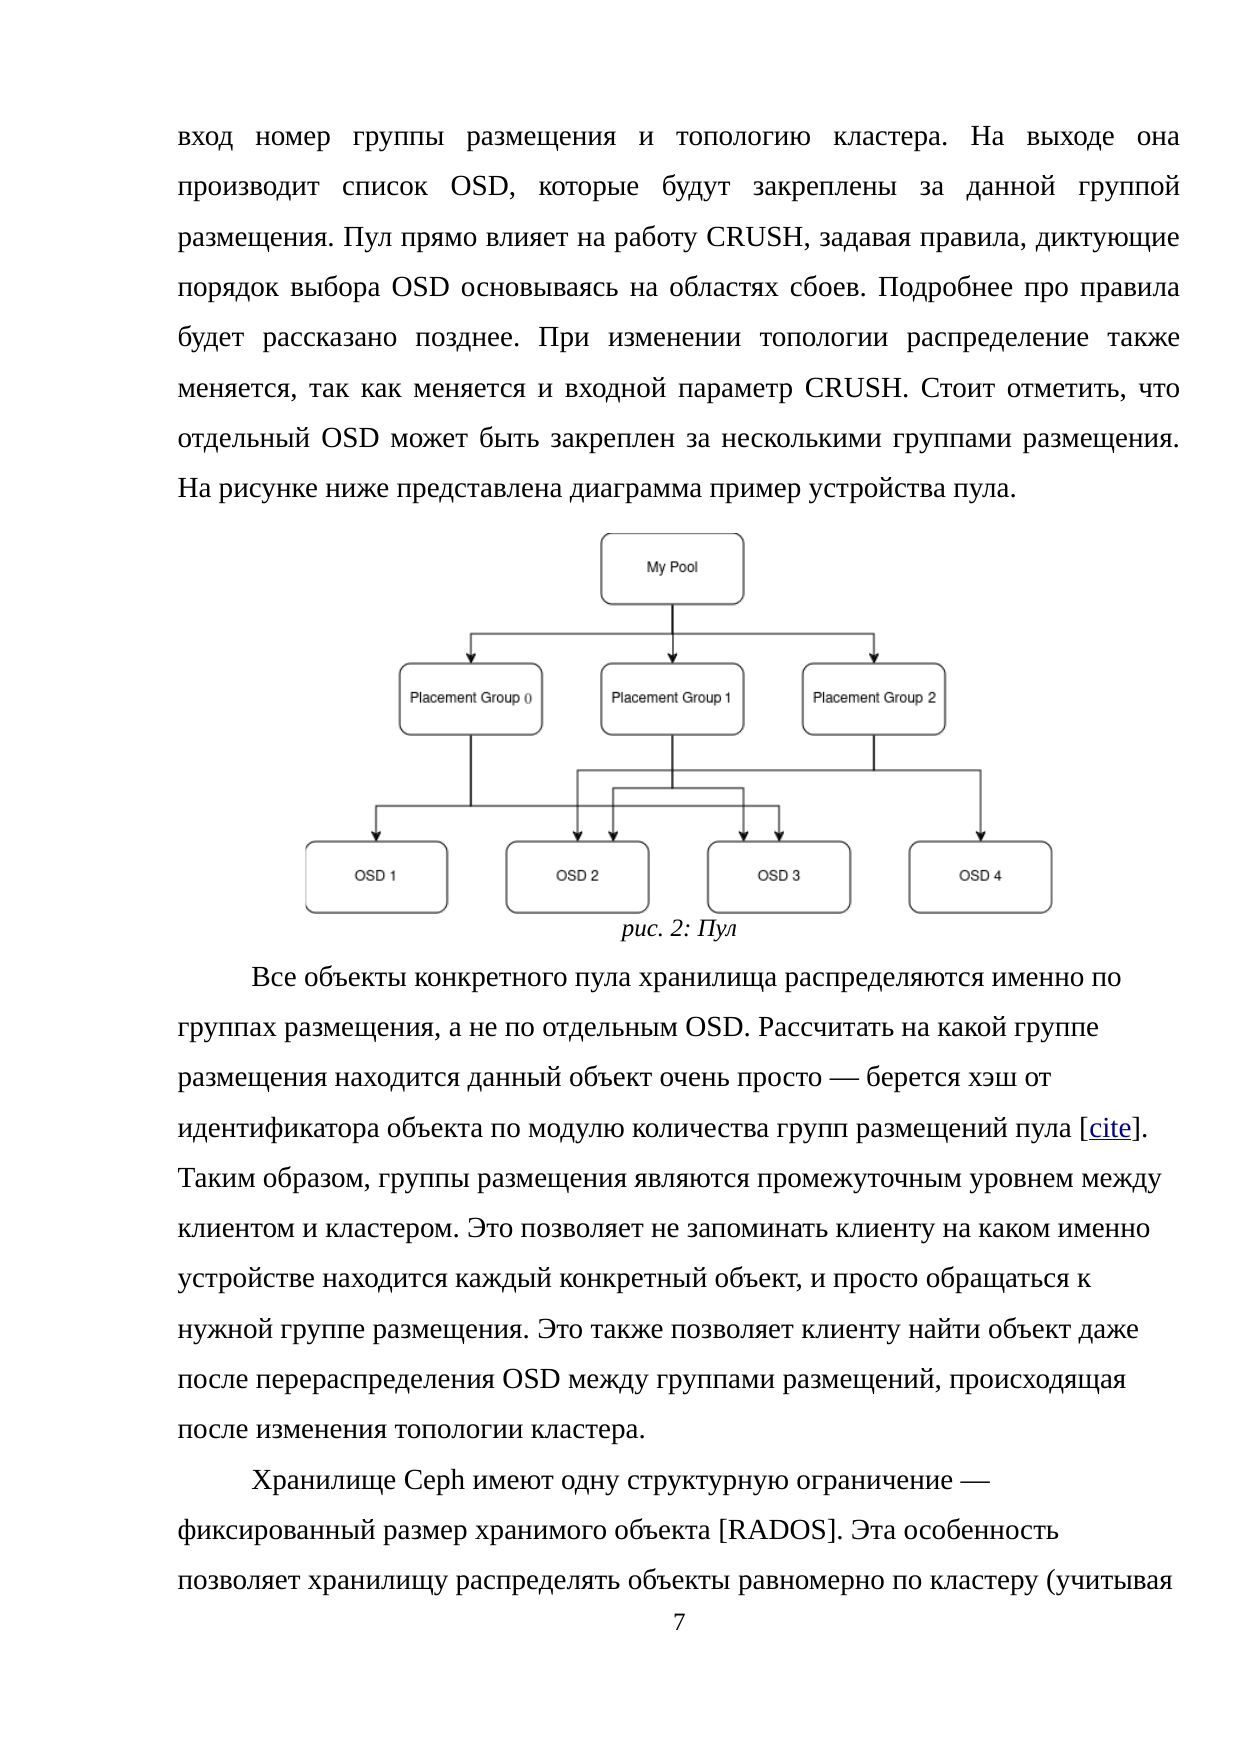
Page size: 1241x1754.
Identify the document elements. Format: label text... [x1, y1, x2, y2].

text вход номер группы размещения и топологию кластера. На выходе она производит список OSD, которые будут закреплены за данной группой размещения. Пул прямо влияет на работу CRUSH, задавая правила, диктующие порядок выбора OSD основываясь на областях сбоев. Подробнее про правила будет рассказано позднее. При изменении топологии распределение также меняется, так как меняется и входной параметр CRUSH. Стоит отметить, что отдельный OSD может быть закреплен за несколькими группами размещения. На рисунке ниже представлена диаграмма пример устройства пула. [177, 118, 1181, 504]
text Хранилище Ceph имеют одну структурную ограничение — фиксированный размер хранимого объекта [RADOS]. Эта особенность позволяет хранилищу распределять объекты равномерно по кластеру (учитывая [177, 1462, 1181, 1596]
picture [305, 533, 1053, 914]
text рис. 2: Пул [306, 914, 1053, 942]
text Все объекты конкретного пула хранилища распределяются именно по группах размещения, а не по отдельным OSD. Рассчитать на какой группе размещения находится данный объект очень просто — берется хэш от идентификатора объекта по модулю количества групп размещений пула [cite]. Таким образом, группы размещения являются промежуточным уровнем между клиентом и кластером. Это позволяет не запоминать клиенту на каком именно устройстве находится каждый конкретный объект, и просто обращаться к нужной группе размещения. Это также позволяет клиенту найти объект даже после перераспределения OSD между группами размещений, происходящая после изменения топологии кластера. [177, 959, 1181, 1445]
